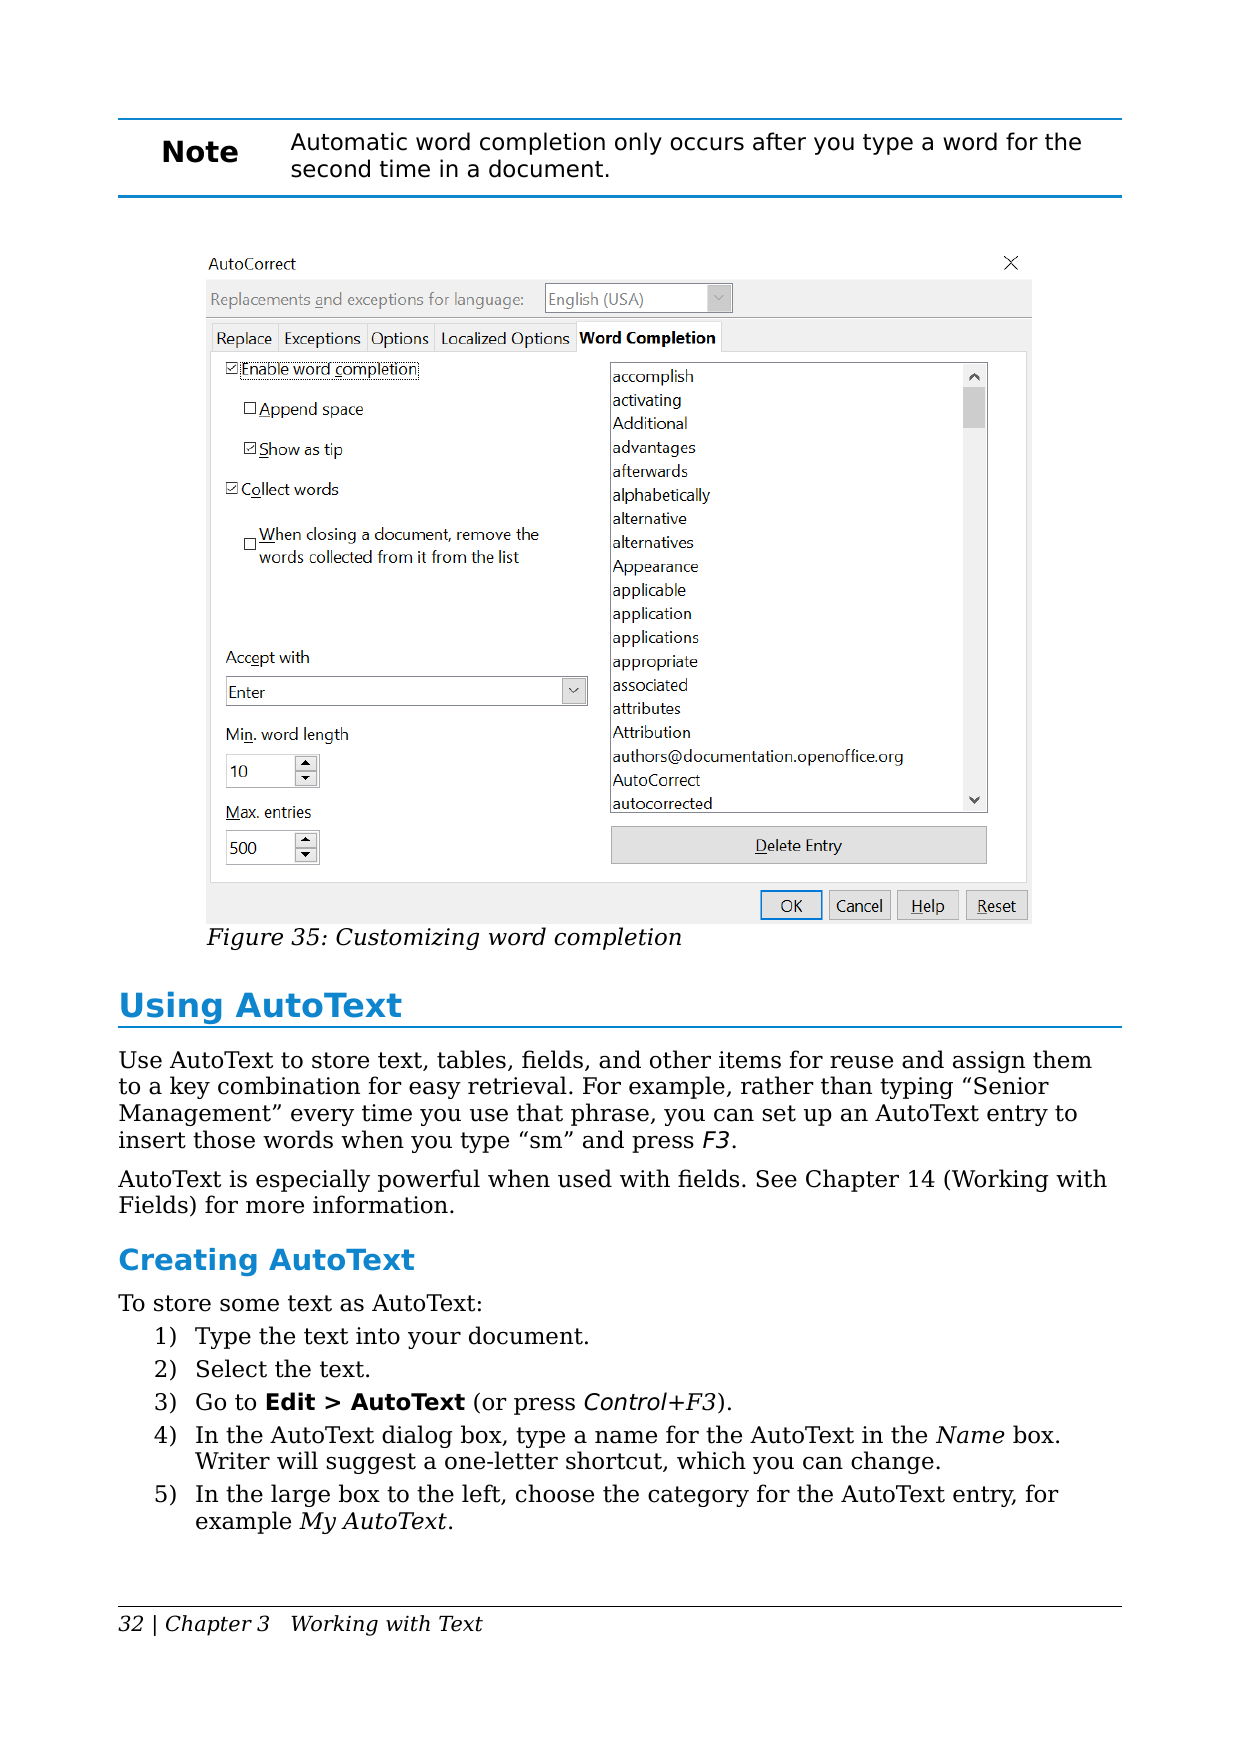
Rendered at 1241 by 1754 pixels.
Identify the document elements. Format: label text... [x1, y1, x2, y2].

table_header Automatic word completion only occurs after you type a word for the second time in a document. [281, 120, 1122, 195]
list In the large box to the left, choose the category for the AutoText entry, for example My AutoText. [177, 1481, 1122, 1535]
subtitle Using AutoText [118, 987, 1122, 1026]
text Figure 35: Customizing word completion [207, 924, 1033, 951]
list Select the text. [177, 1356, 1122, 1383]
list Type the text into your document. [177, 1323, 1122, 1350]
text Use AutoText to store text, tables, fields, and other items for reuse and assign them to a key combination for easy retrieval. For example, rather than typing “Senior Management” every time you use that phrase, you can set up an AutoText entry to insert those words when you type “sm” and press F3. [118, 1047, 1122, 1153]
subtitle Creating AutoText [118, 1243, 1122, 1277]
list To store some text as AutoText: [118, 1290, 1122, 1317]
text AutoText is especially powerful when used with fields. See Chapter 14 (Working with Fields) for more information. [118, 1166, 1122, 1219]
list Go to Edit > AutoText (or press Control+F3). [177, 1389, 1122, 1416]
table_header Note [118, 120, 281, 195]
picture [206, 248, 1032, 924]
list In the AutoText dialog box, type a name for the AutoText in the Name box. Writer will suggest a one-letter shortcut, which you can change. [177, 1422, 1122, 1475]
